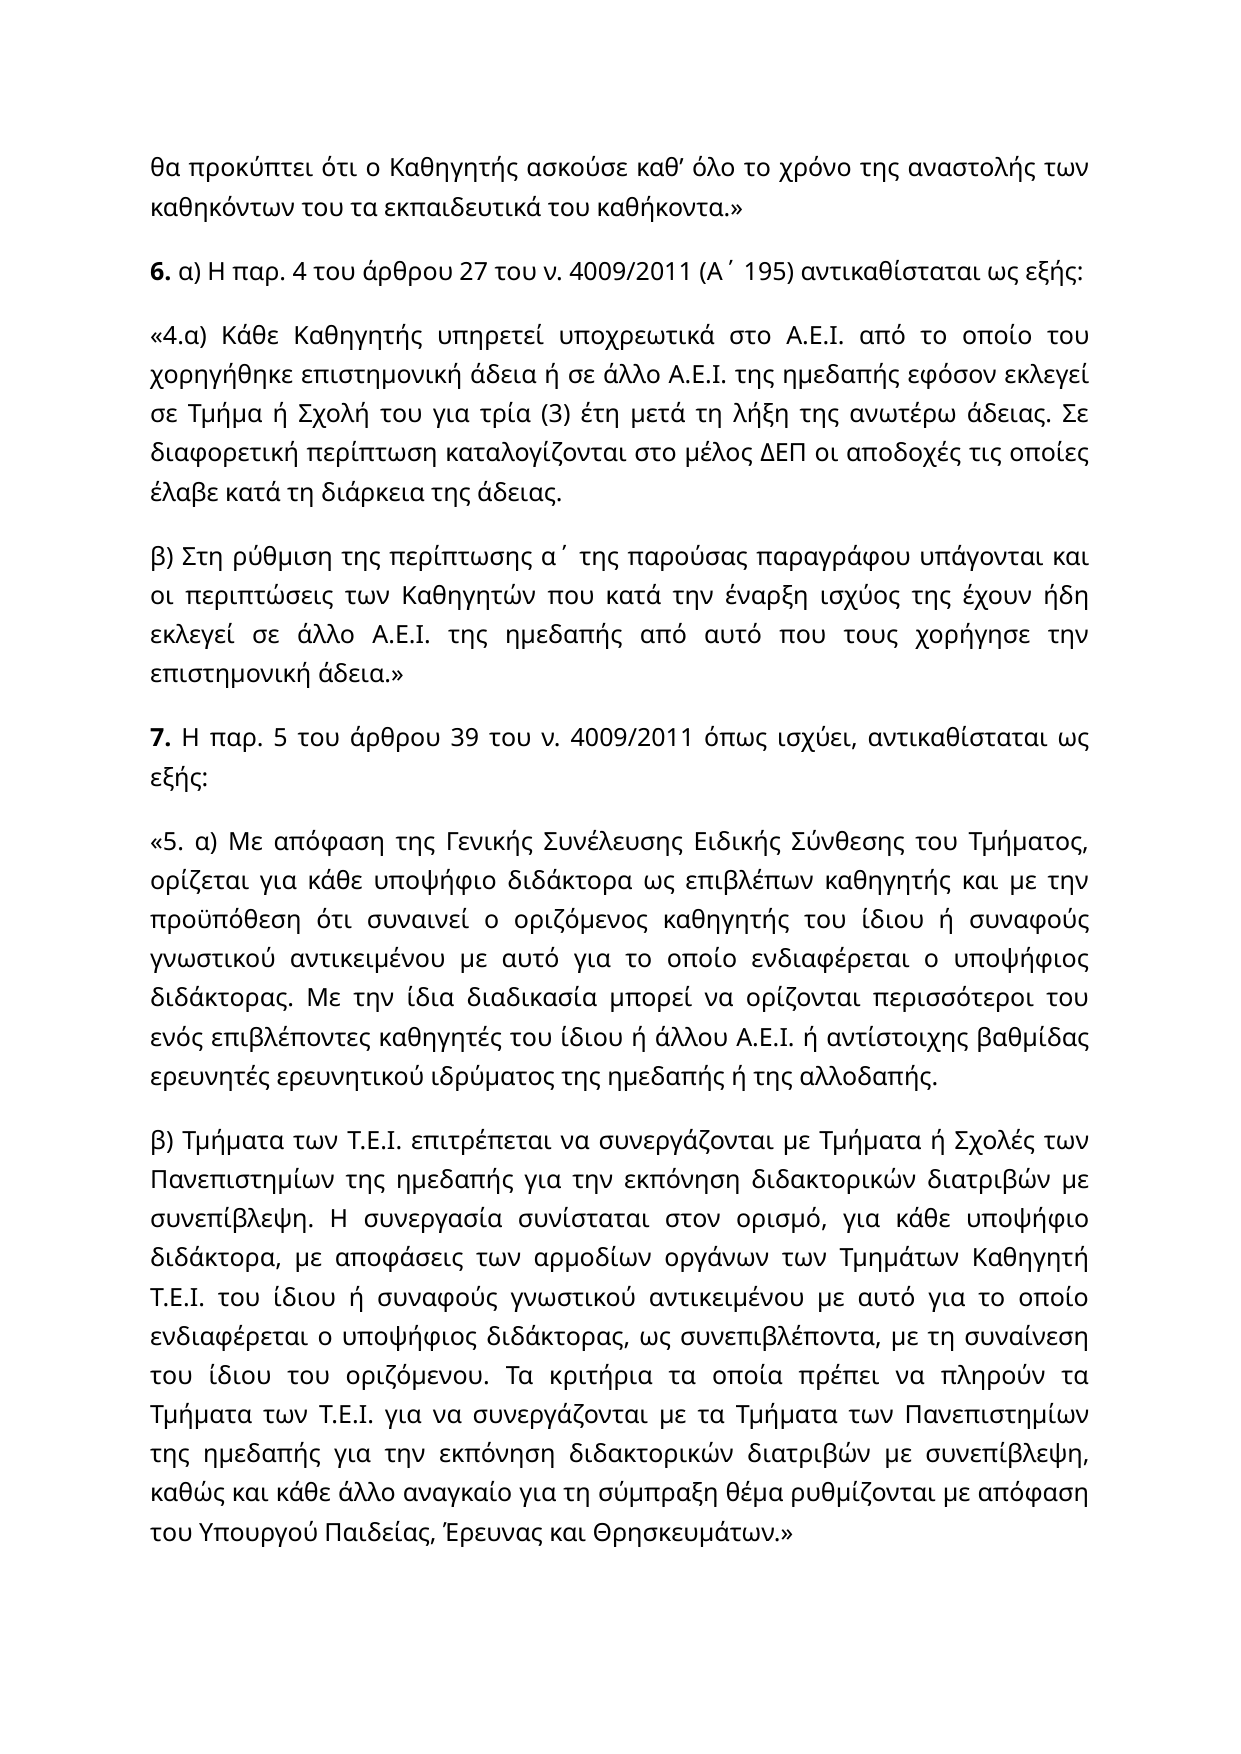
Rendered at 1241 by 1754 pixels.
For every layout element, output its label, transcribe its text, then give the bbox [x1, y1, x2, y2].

text β) Στη ρύθμιση της περίπτωσης α΄ της παρούσας παραγράφου υπάγονται και οι περιπτώσεις των Καθηγητών που κατά την έναρξη ισχύος της έχουν ήδη εκλεγεί σε άλλο Α.Ε.Ι. της ημεδαπής από αυτό που τους χορήγησε την επιστημονική άδεια.» [150, 538, 1090, 690]
text 7. Η παρ. 5 του άρθρου 39 του ν. 4009/2011 όπως ισχύει, αντικαθίσταται ως εξής: [150, 720, 1090, 793]
text «4.α) Κάθε Καθηγητής υπηρετεί υποχρεωτικά στο Α.Ε.Ι. από το οποίο του χορηγήθηκε επιστημονική άδεια ή σε άλλο Α.Ε.Ι. της ημεδαπής εφόσον εκλεγεί σε Τμήμα ή Σχολή του για τρία (3) έτη μετά τη λήξη της ανωτέρω άδειας. Σε διαφορετική περίπτωση καταλογίζονται στο μέλος ΔΕΠ οι αποδοχές τις οποίες έλαβε κατά τη διάρκεια της άδειας. [150, 317, 1090, 508]
text θα προκύπτει ότι ο Καθηγητής ασκούσε καθ’ όλο το χρόνο της αναστολής των καθηκόντων του τα εκπαιδευτικά του καθήκοντα.» [150, 150, 1090, 223]
text 6. α) Η παρ. 4 του άρθρου 27 του ν. 4009/2011 (Α΄ 195) αντικαθίσταται ως εξής: [150, 253, 1090, 287]
text «5. α) Με απόφαση της Γενικής Συνέλευσης Ειδικής Σύνθεσης του Τμήματος, ορίζεται για κάθε υποψήφιο διδάκτορα ως επιβλέπων καθηγητής και με την προϋπόθεση ότι συναινεί ο οριζόμενος καθηγητής του ίδιου ή συναφούς γνωστικού αντικειμένου με αυτό για το οποίο ενδιαφέρεται ο υποψήφιος διδάκτορας. Με την ίδια διαδικασία μπορεί να ορίζονται περισσότεροι του ενός επιβλέποντες καθηγητές του ίδιου ή άλλου Α.Ε.Ι. ή αντίστοιχης βαθμίδας ερευνητές ερευνητικού ιδρύματος της ημεδαπής ή της αλλοδαπής. [150, 823, 1090, 1092]
text β) Τμήματα των Τ.Ε.Ι. επιτρέπεται να συνεργάζονται με Τμήματα ή Σχολές των Πανεπιστημίων της ημεδαπής για την εκπόνηση διδακτορικών διατριβών με συνεπίβλεψη. Η συνεργασία συνίσταται στον ορισμό, για κάθε υποψήφιο διδάκτορα, με αποφάσεις των αρμοδίων οργάνων των Τμημάτων Καθηγητή Τ.Ε.Ι. του ίδιου ή συναφούς γνωστικού αντικειμένου με αυτό για το οποίο ενδιαφέρεται ο υποψήφιος διδάκτορας, ως συνεπιβλέποντα, με τη συναίνεση του ίδιου του οριζόμενου. Τα κριτήρια τα οποία πρέπει να πληρούν τα Τμήματα των Τ.Ε.Ι. για να συνεργάζονται με τα Τμήματα των Πανεπιστημίων της ημεδαπής για την εκπόνηση διδακτορικών διατριβών με συνεπίβλεψη, καθώς και κάθε άλλο αναγκαίο για τη σύμπραξη θέμα ρυθμίζονται με απόφαση του Υπουργού Παιδείας, Έρευνας και Θρησκευμάτων.» [150, 1122, 1090, 1548]
